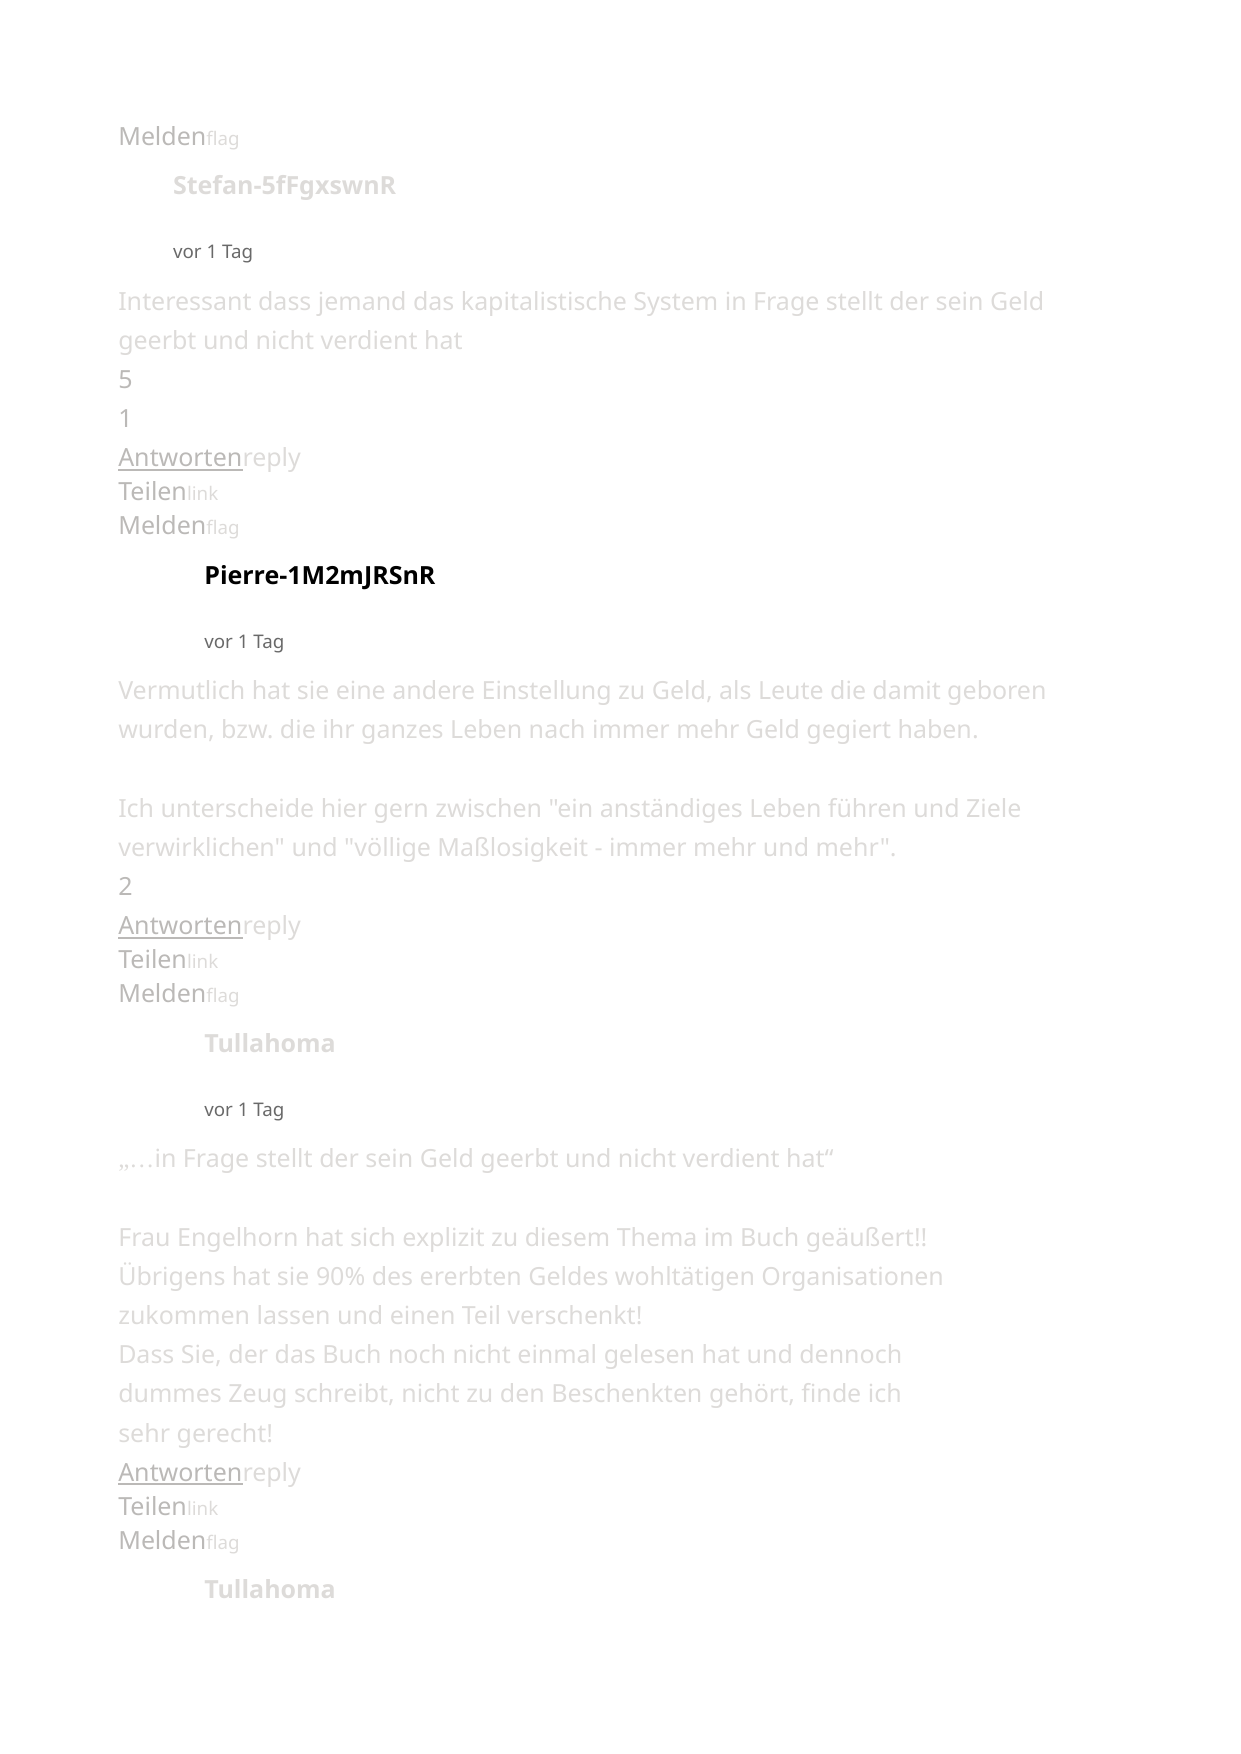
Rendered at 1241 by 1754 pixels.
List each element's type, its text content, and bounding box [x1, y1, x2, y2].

text Meldenflag [118, 118, 1122, 152]
text Antwortenreply [118, 908, 1122, 942]
text Antwortenreply [118, 440, 1122, 474]
text Antwortenreply [118, 1454, 1122, 1488]
text Meldenflag [118, 508, 1122, 542]
text Interessant dass jemand das kapitalistische System in Frage stellt der sein Geld geerbt und nicht verdient hat [118, 283, 1122, 356]
text „…in Frage stellt der sein Geld geerbt und nicht verdient hat“ Frau Engelhorn hat sich explizit zu diesem Thema im Buch geäußert!! Übrigens hat sie 90% des ererbten Geldes wohltätigen Organisationen zukommen lassen und einen Teil verschenkt! Dass Sie, der das Buch noch nicht einmal gelesen hat und dennoch dummes Zeug schreibt, nicht zu den Beschenkten gehört, finde ich sehr gerecht! [118, 1141, 1122, 1449]
text Vermutlich hat sie eine andere Einstellung zu Geld, als Leute die damit geboren wurden, bzw. die ihr ganzes Leben nach immer mehr Geld gegiert haben. Ich unterscheide hier gern zwischen "ein anständiges Leben führen und Ziele verwirklichen" und "völlige Maßlosigkeit - immer mehr und mehr". [118, 673, 1122, 864]
text Stefan-5fFgxswnR [173, 168, 1114, 202]
text Pierre-1M2mJRSnR [204, 558, 1114, 592]
text Teilenlink [118, 474, 1122, 508]
text vor 1 Tag [173, 238, 1117, 264]
text Tullahoma [204, 1026, 1114, 1060]
text Teilenlink [118, 1488, 1122, 1522]
text Teilenlink [118, 942, 1122, 976]
text vor 1 Tag [204, 628, 1117, 653]
text Meldenflag [118, 976, 1122, 1010]
text Meldenflag [118, 1522, 1122, 1557]
text 1 [118, 401, 1122, 435]
text 5 [118, 361, 1122, 396]
text 2 [118, 869, 1122, 903]
text vor 1 Tag [204, 1096, 1117, 1122]
text Tullahoma [204, 1572, 1114, 1606]
